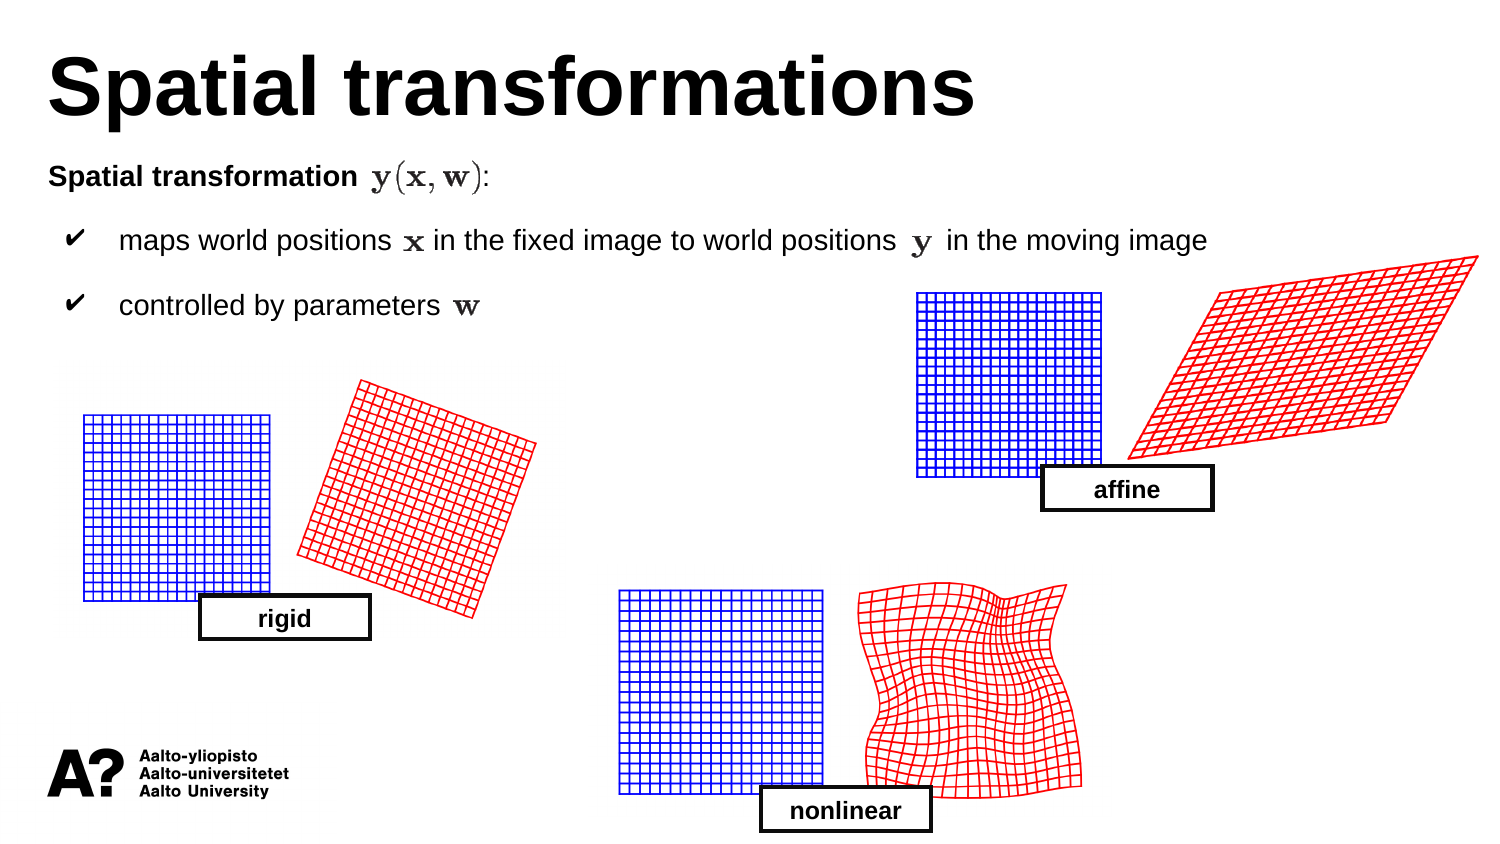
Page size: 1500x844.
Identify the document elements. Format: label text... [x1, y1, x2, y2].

list Spatial transformations [47, 32, 1442, 197]
picture [588, 564, 1112, 817]
text_box nonlinear [760, 787, 931, 832]
list Spatial transformation : maps world positions in the fixed image to world positions in the moving image controlled by parameters [424, 157, 1375, 251]
text_box affine [1042, 466, 1213, 510]
picture [453, 264, 480, 323]
picture [879, 199, 1488, 498]
picture [371, 135, 480, 259]
picture [0, 702, 337, 844]
list Spatial transformation : maps world positions in the fixed image to world positions in the moving image controlled by parameters [48, 157, 403, 251]
text_box rigid [200, 595, 370, 640]
picture [53, 360, 566, 638]
